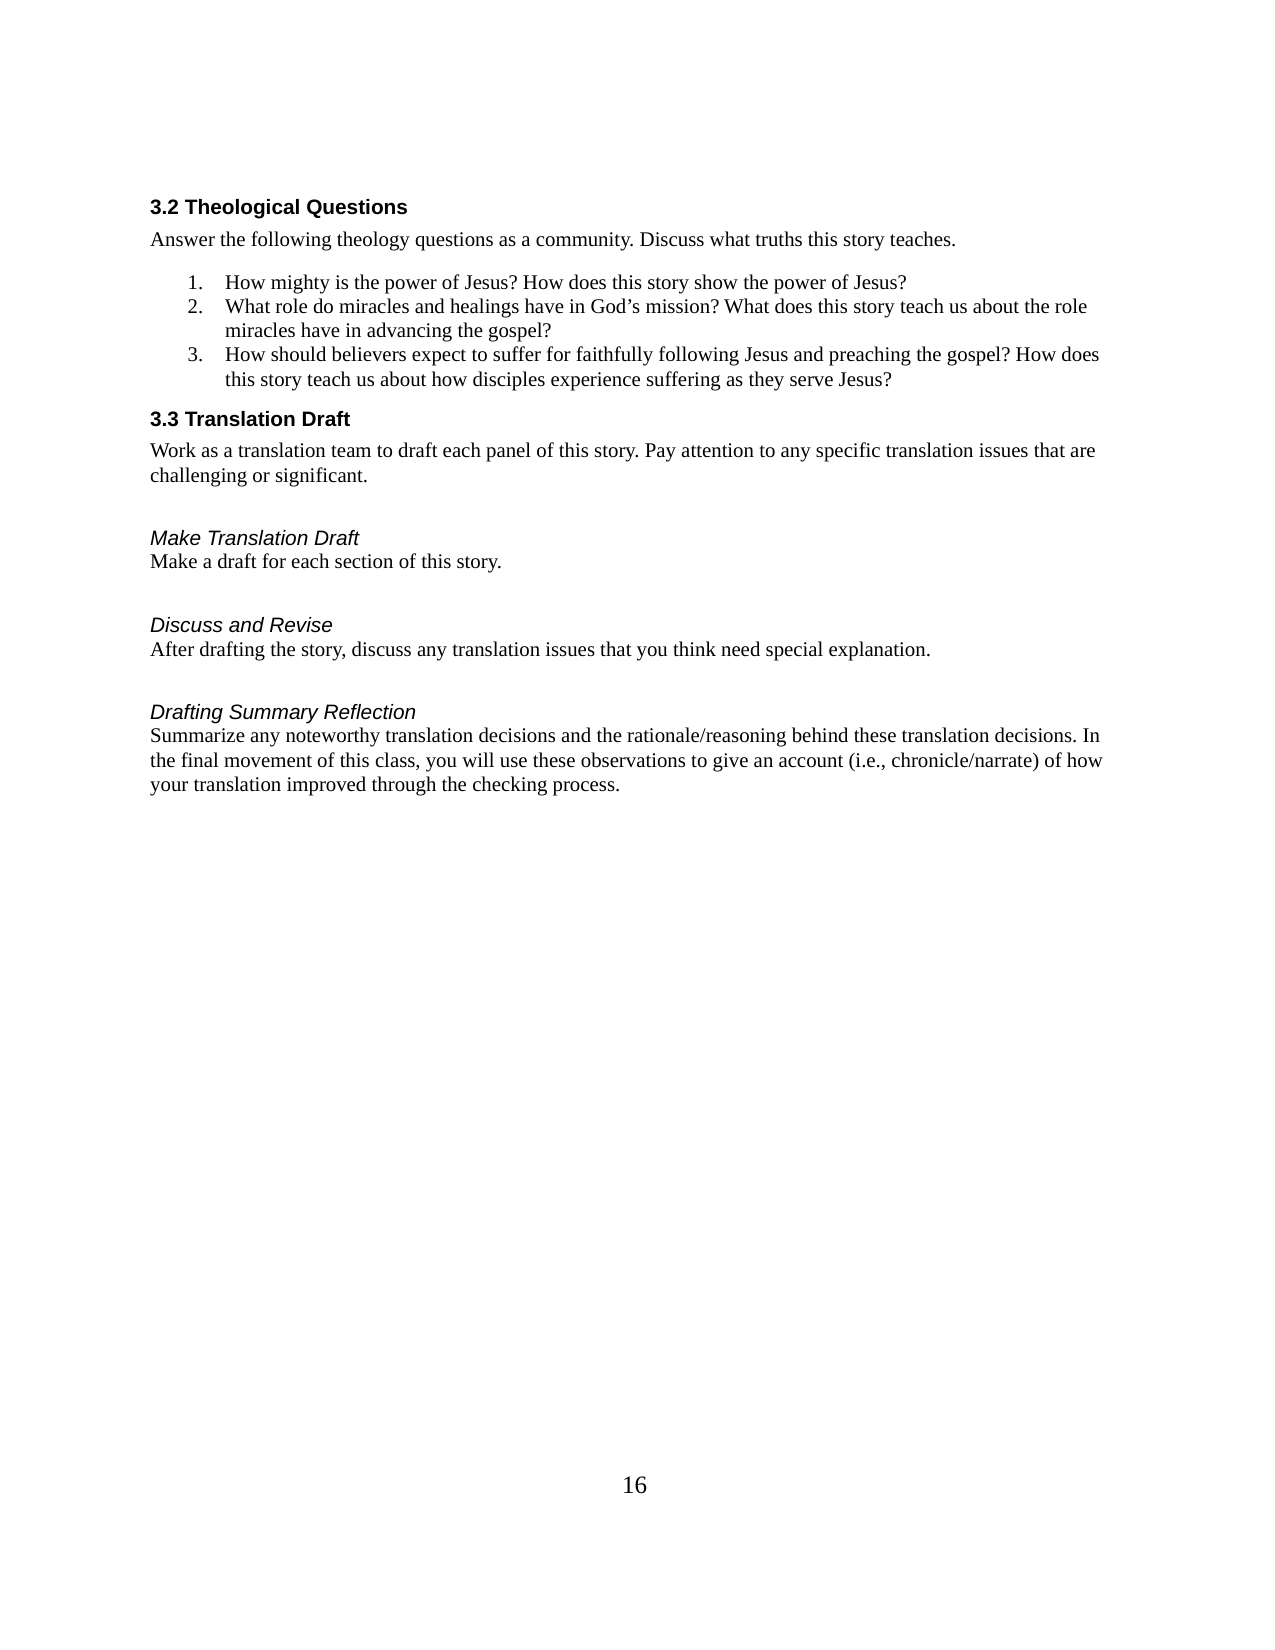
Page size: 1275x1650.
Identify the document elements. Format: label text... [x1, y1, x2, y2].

subtitle 3.2 Theological Questions [150, 195, 1125, 219]
list How should believers expect to suffer for faithfully following Jesus and preaching the gospel? How does this story teach us about how disciples experience suffering as they serve Jesus? [187, 342, 1125, 391]
text Summarize any noteworthy translation decisions and the rationale/reasoning behind these translation decisions. In the final movement of this class, you will use these observations to give an account (i.e., chronicle/narrate) of how your translation improved through the checking process. [150, 723, 1125, 796]
subtitle Discuss and Revise [150, 612, 1125, 636]
text Make a draft for each section of this story. [150, 549, 1125, 573]
subtitle Make Translation Draft [150, 526, 1125, 549]
subtitle 3.3 Translation Draft [150, 407, 1125, 431]
text After drafting the story, discuss any translation issues that you think need special explanation. [150, 636, 1125, 661]
list How mighty is the power of Jesus? How does this story show the power of Jesus? [187, 270, 1125, 294]
text Answer the following theology questions as a community. Discuss what truths this story teaches. [150, 227, 1125, 251]
subtitle Drafting Summary Reflection [150, 699, 1125, 723]
list What role do miracles and healings have in God’s mission? What does this story teach us about the role miracles have in advancing the gospel? [187, 294, 1125, 342]
text Work as a translation team to draft each panel of this story. Pay attention to any specific translation issues that are challenging or significant. [150, 438, 1125, 487]
